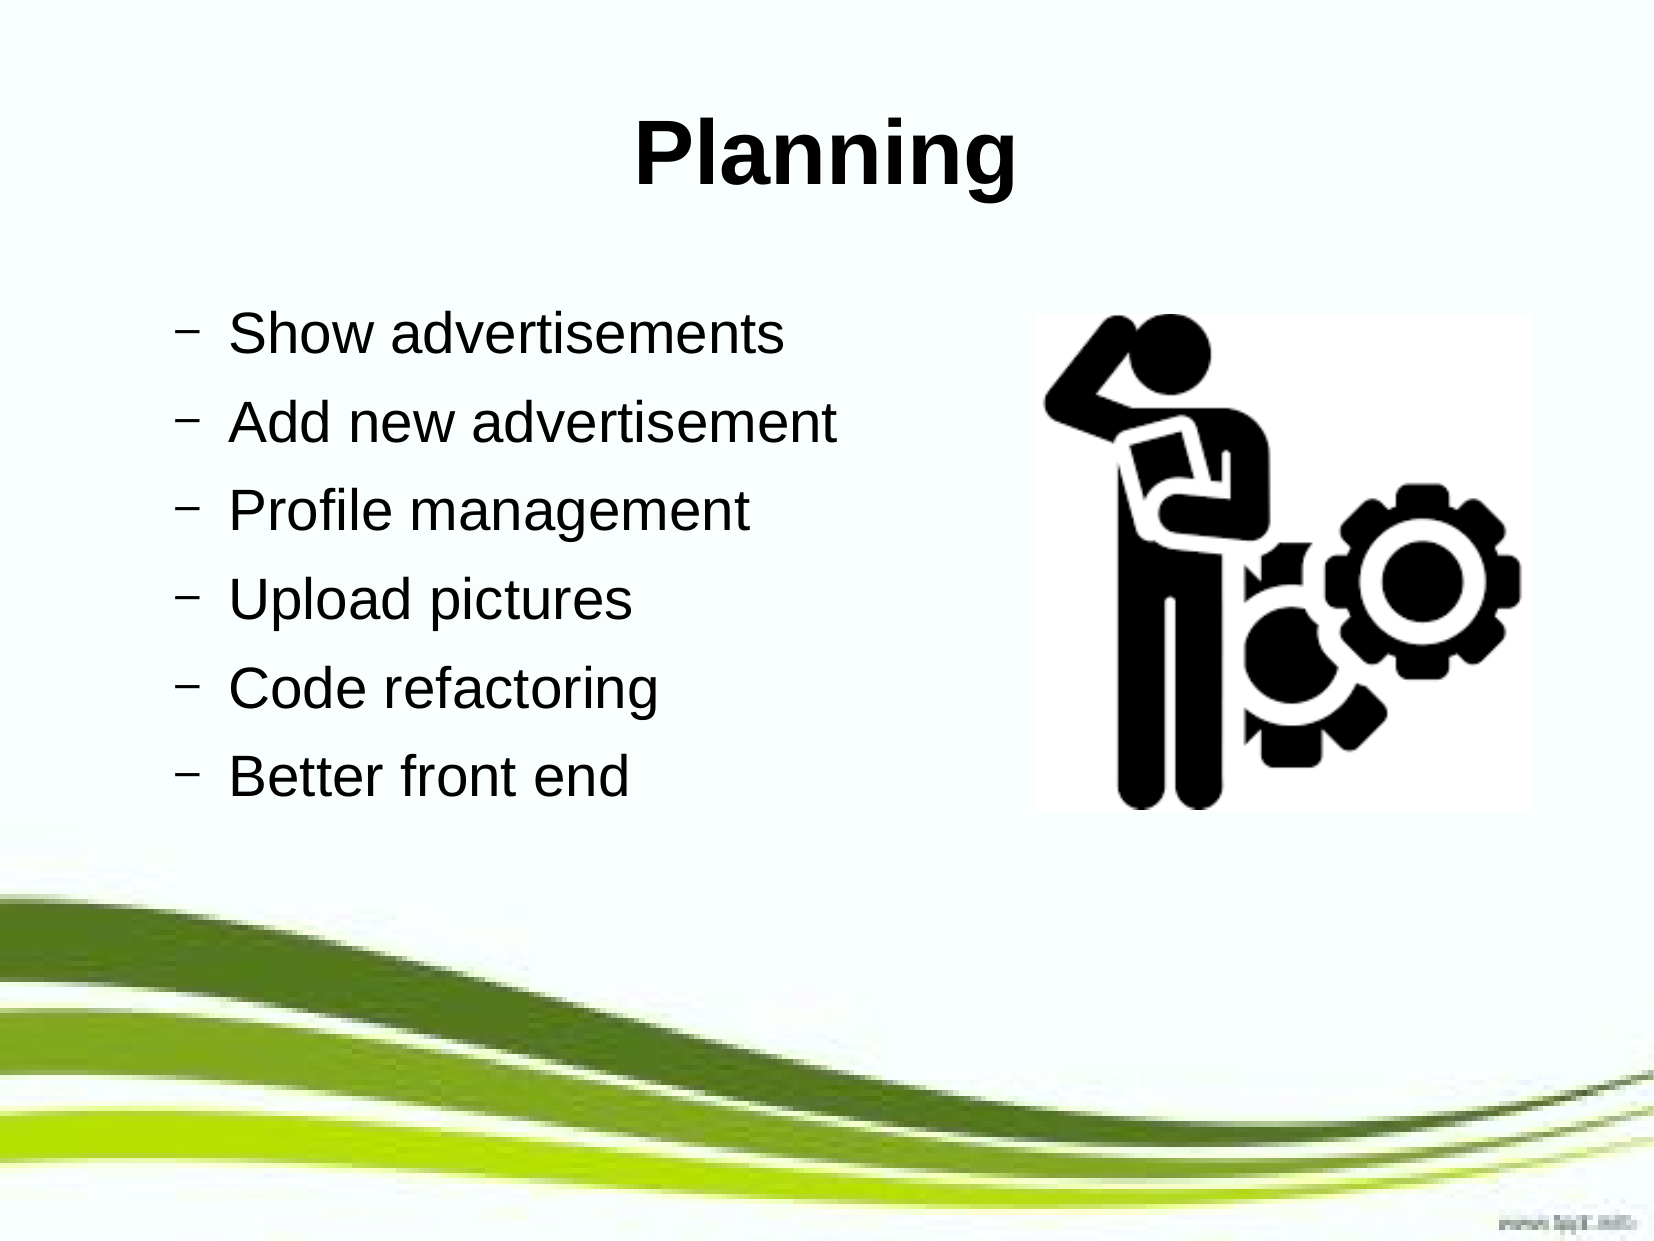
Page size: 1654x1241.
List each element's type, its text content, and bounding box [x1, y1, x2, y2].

picture [0, 0, 1654, 1241]
title Planning [82, 49, 1571, 257]
list Show advertisements Add new advertisement Profile management Upload pictures Code refactoring Better front end [86, 300, 1576, 1021]
